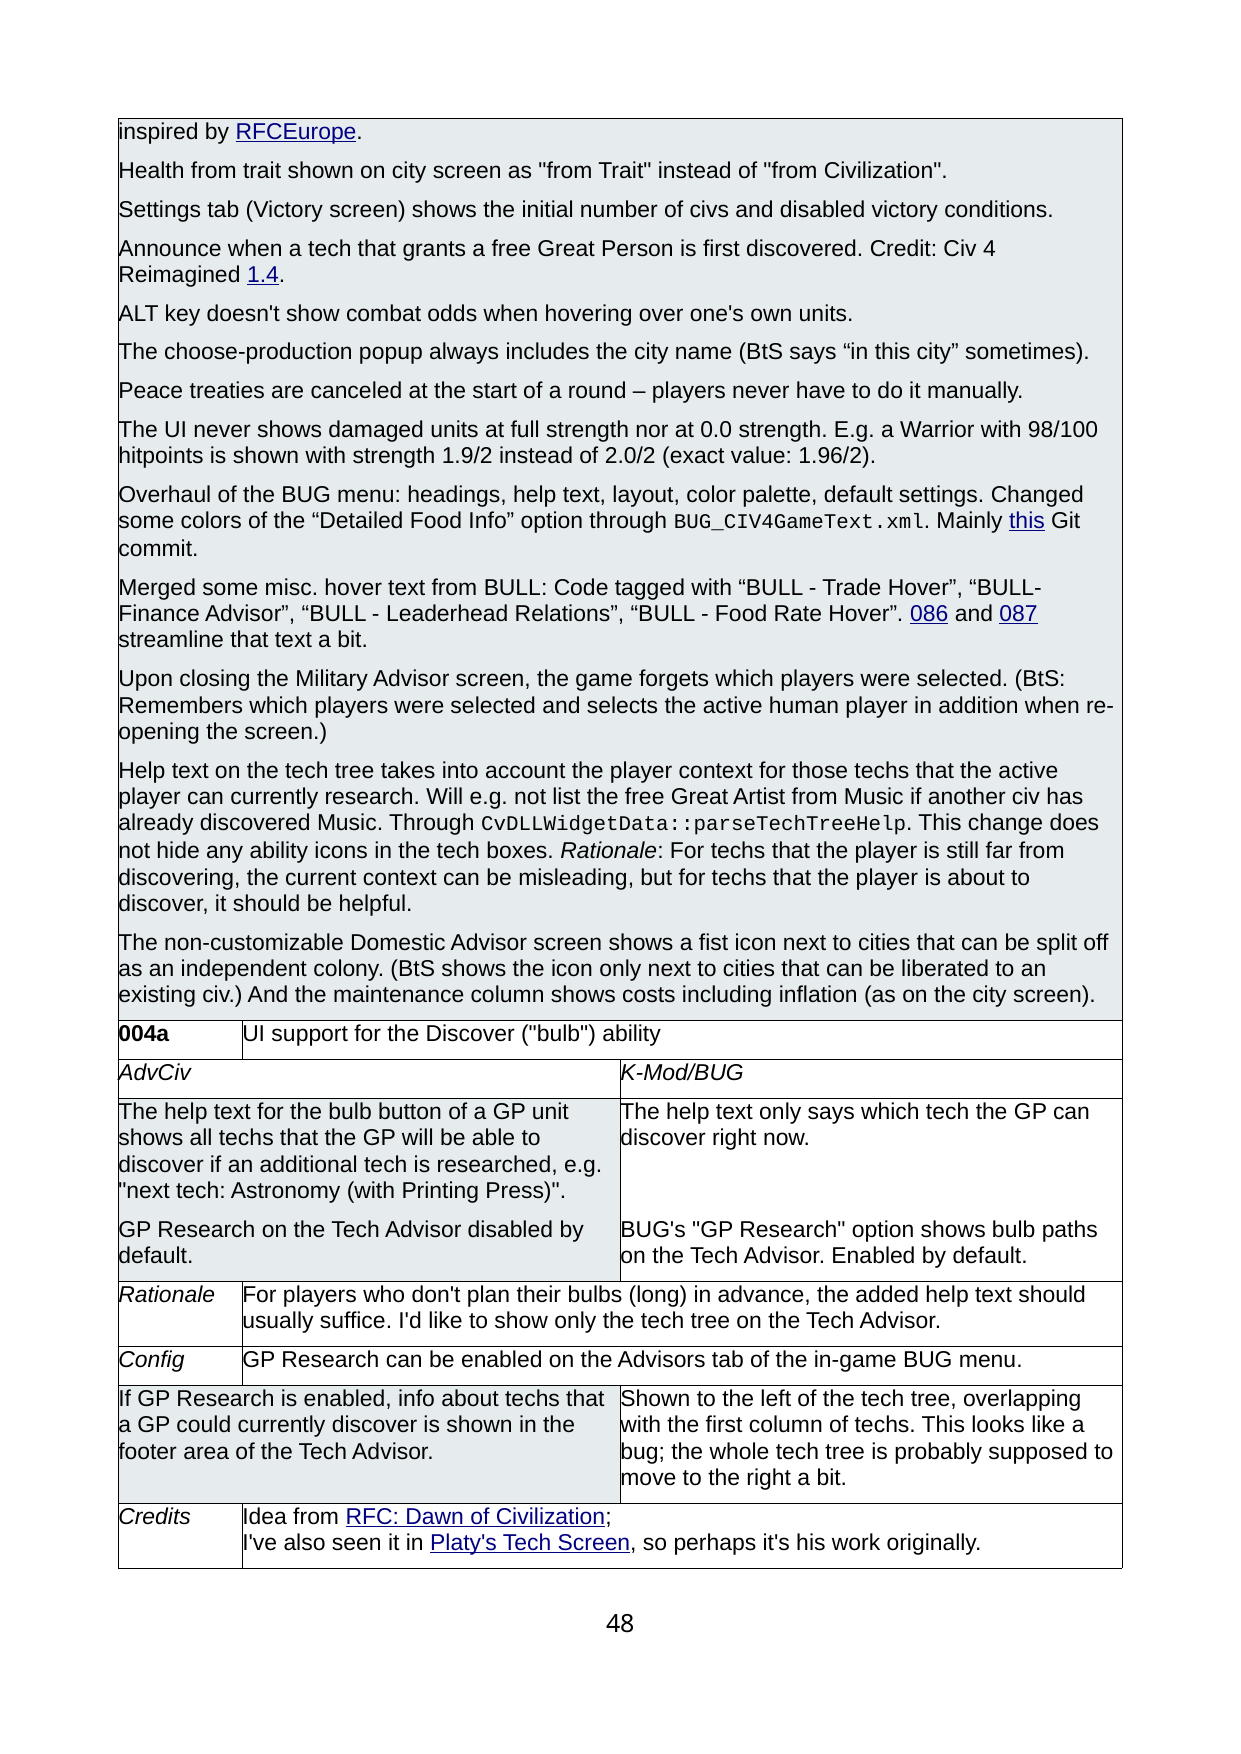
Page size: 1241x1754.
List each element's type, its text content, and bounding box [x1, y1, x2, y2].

table_cell If GP Research is enabled, info about techs that a GP could currently discover is shown in the footer area of the Tech Advisor. [119, 1386, 620, 1503]
table_cell Credits [119, 1504, 242, 1568]
table_cell For players who don't plan their bulbs (long) in advance, the added help text should usually suffice. I'd like to show only the tech tree on the Tech Advisor. [243, 1282, 1122, 1346]
table_cell UI support for the Discover ("bulb") ability [243, 1021, 1122, 1059]
table_cell Config [119, 1347, 242, 1385]
table_cell The help text for the bulb button of a GP unit shows all techs that the GP will be able to discover if an additional tech is researched, e.g. "next tech: Astronomy (with Printing Press)". GP Research on the Tech Advisor disabled by default. [119, 1099, 620, 1281]
table_cell Rationale [119, 1282, 242, 1346]
table_cell inspired by RFCEurope. Health from trait shown on city screen as "from Trait" instead of "from Civilization". Settings tab (Victory screen) shows the initial number of civs and disabled victory conditions. Announce when a tech that grants a free Great Person is first discovered. Credit: Civ 4 Reimagined 1.4. ALT key doesn't show combat odds when hovering over one's own units. The choose-production popup always includes the city name (BtS says “in this city” sometimes). Peace treaties are canceled at the start of a round – players never have to do it manually. The UI never shows damaged units at full strength nor at 0.0 strength. E.g. a Warrior with 98/100 hitpoints is shown with strength 1.9/2 instead of 2.0/2 (exact value: 1.96/2). Overhaul of the BUG menu: headings, help text, layout, color palette, default settings. Changed some colors of the “Detailed Food Info” option through BUG_CIV4GameText.xml. Mainly this Git commit. Merged some misc. hover text from BULL: Code tagged with “BULL - Trade Hover”, “BULL- Finance Advisor”, “BULL - Leaderhead Relations”, “BULL - Food Rate Hover”. 086 and 087 streamline that text a bit. Upon closing the Military Advisor screen, the game forgets which players were selected. (BtS: Remembers which players were selected and selects the active human player in addition when re-opening the screen.) Help text on the tech tree takes into account the player context for those techs that the active player can currently research. Will e.g. not list the free Great Artist from Music if another civ has already discovered Music. Through CvDLLWidgetData::parseTechTreeHelp. This change does not hide any ability icons in the tech boxes. Rationale: For techs that the player is still far from discovering, the current context can be misleading, but for techs that the player is about to discover, it should be helpful. The non-customizable Domestic Advisor screen shows a fist icon next to cities that can be split off as an independent colony. (BtS shows the icon only next to cities that can be liberated to an existing civ.) And the maintenance column shows costs including inflation (as on the city screen). [119, 119, 1122, 1020]
table_cell K-Mod/BUG [621, 1060, 1122, 1098]
table_cell GP Research can be enabled on the Advisors tab of the in-game BUG menu. [243, 1347, 1122, 1385]
table_cell Shown to the left of the tech tree, overlapping with the first column of techs. This looks like a bug; the whole tech tree is probably supposed to move to the right a bit. [621, 1386, 1122, 1503]
table_cell AdvCiv [119, 1060, 620, 1098]
table_cell The help text only says which tech the GP can discover right now. BUG's "GP Research" option shows bulb paths on the Tech Advisor. Enabled by default. [621, 1099, 1122, 1281]
table_cell 004a [119, 1021, 242, 1059]
table_cell Idea from RFC: Dawn of Civilization; I've also seen it in Platy's Tech Screen, so perhaps it's his work originally. [243, 1504, 1122, 1568]
